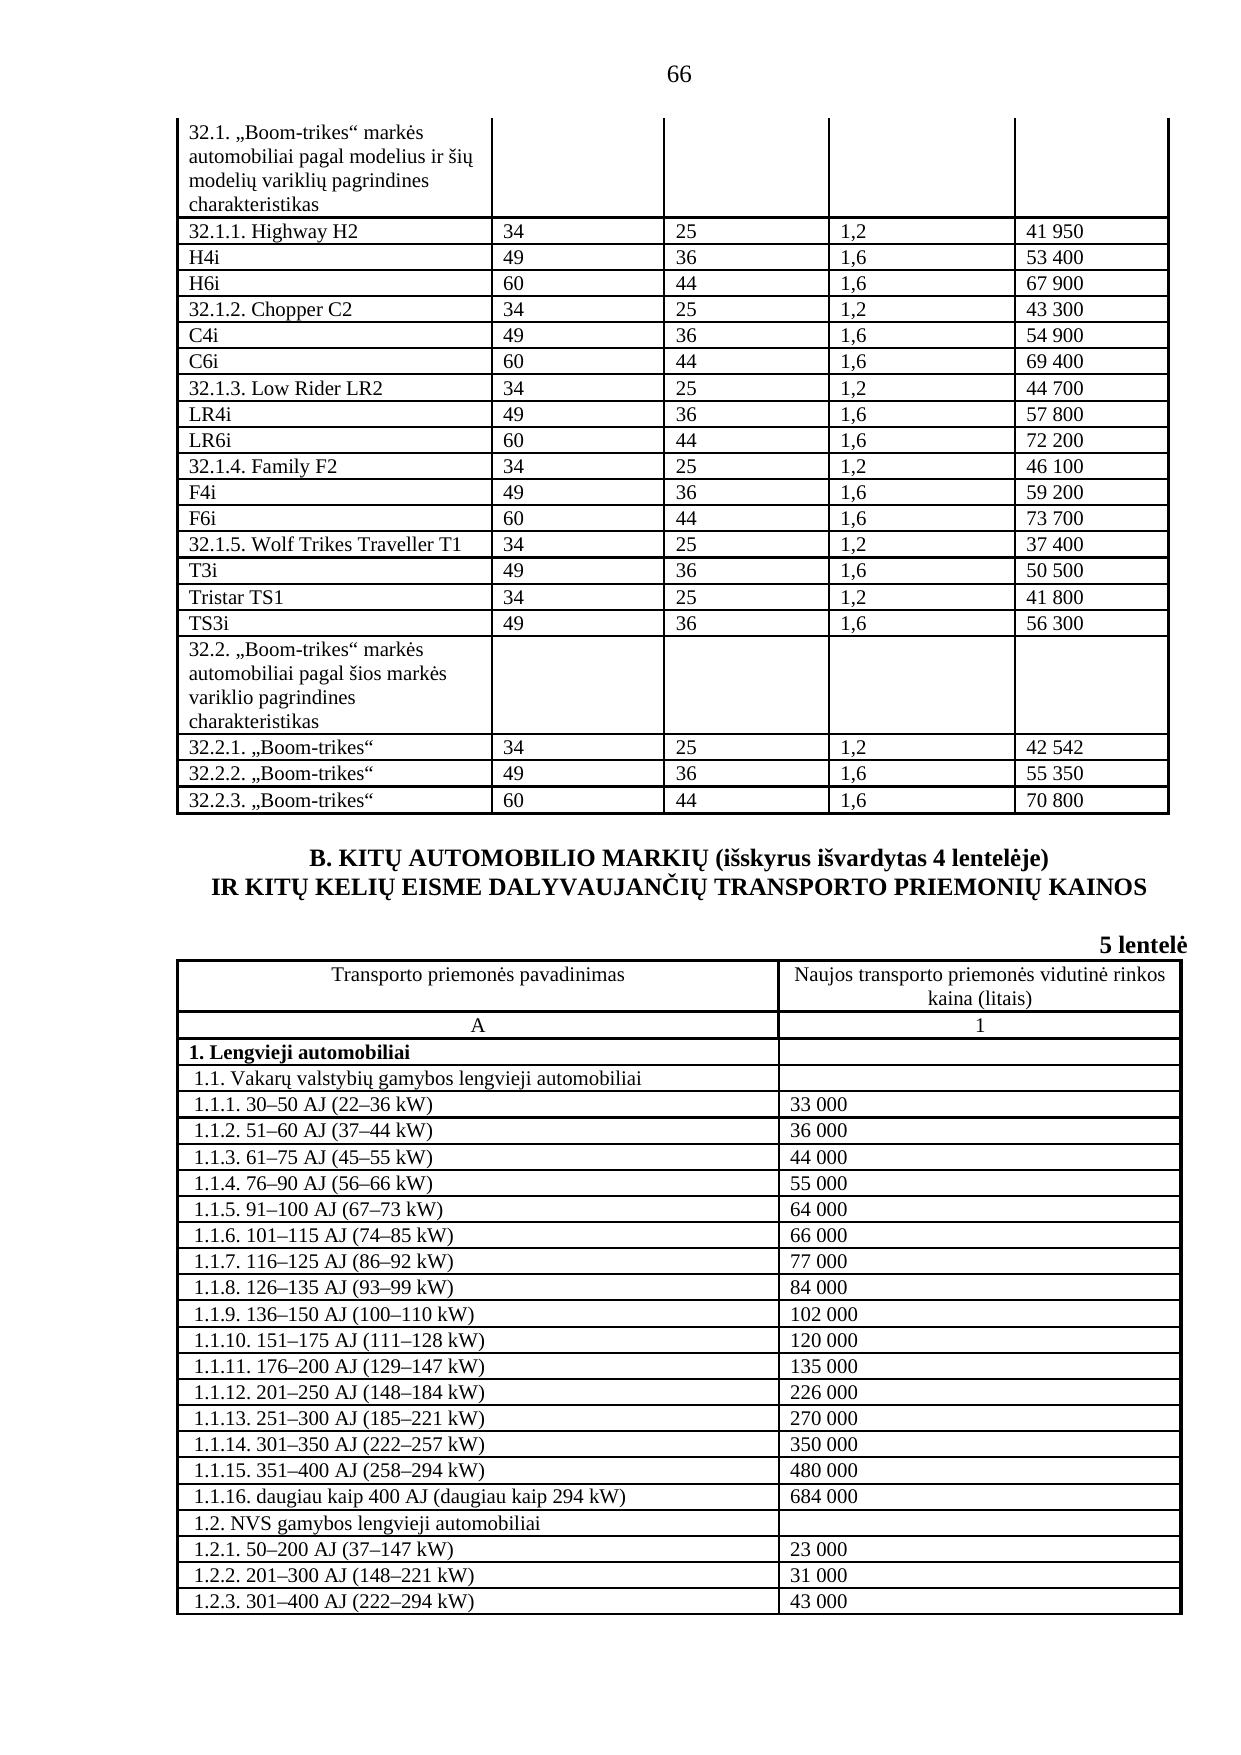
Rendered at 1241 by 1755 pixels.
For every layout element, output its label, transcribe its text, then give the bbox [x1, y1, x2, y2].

table_cell 23 000 [780, 1537, 1179, 1561]
table_cell 1,2 [830, 532, 1014, 556]
table_cell 66 000 [780, 1223, 1179, 1247]
table_cell T3i [179, 559, 491, 582]
table_cell [1016, 637, 1167, 733]
table_cell 684 000 [780, 1485, 1179, 1508]
table_cell 41 950 [1016, 219, 1167, 243]
table_cell 480 000 [780, 1458, 1179, 1482]
table_cell 1,2 [830, 454, 1014, 478]
table_cell 60 [493, 788, 663, 812]
table_cell 36 [665, 559, 828, 582]
table_cell 60 [493, 349, 663, 373]
table_cell 36 [665, 323, 828, 347]
table_cell [780, 1066, 1179, 1090]
table_cell 1.1.6. 101–115 AJ (74–85 kW) [179, 1223, 778, 1247]
table_cell 120 000 [780, 1328, 1179, 1352]
table_cell 226 000 [780, 1380, 1179, 1404]
table_cell [665, 118, 828, 216]
table_cell 25 [665, 585, 828, 609]
table_cell LR6i [179, 428, 491, 452]
table_cell 1.1.16. daugiau kaip 400 AJ (daugiau kaip 294 kW) [179, 1485, 778, 1508]
table_cell [665, 637, 828, 733]
table_cell 1,2 [830, 375, 1014, 399]
table_cell 36 [665, 480, 828, 504]
table_cell 50 500 [1016, 559, 1167, 582]
table_cell 44 [665, 428, 828, 452]
table_header Transporto priemonės pavadinimas [179, 962, 777, 1010]
table_cell 49 [493, 611, 663, 635]
table_cell 1.1.14. 301–350 AJ (222–257 kW) [179, 1432, 778, 1456]
table_cell [830, 637, 1014, 733]
table_cell 59 200 [1016, 480, 1167, 504]
table_cell 1,6 [830, 402, 1014, 426]
table_cell 55 350 [1016, 761, 1167, 785]
table_cell 1,6 [830, 349, 1014, 373]
table_cell 36 [665, 402, 828, 426]
table_cell 43 000 [780, 1589, 1179, 1613]
table_cell Tristar TS1 [179, 585, 491, 609]
table_cell 34 [493, 454, 663, 478]
table_cell 1,2 [830, 585, 1014, 609]
table_cell 36 [665, 611, 828, 635]
table_cell 1,6 [830, 245, 1014, 269]
table_cell 60 [493, 506, 663, 530]
table_cell H4i [179, 245, 491, 269]
table_cell 60 [493, 428, 663, 452]
table_cell C4i [179, 323, 491, 347]
table_cell 25 [665, 375, 828, 399]
table_cell 1.1.1. 30–50 AJ (22–36 kW) [179, 1092, 778, 1116]
table_cell 102 000 [780, 1301, 1179, 1326]
table_cell [830, 118, 1014, 216]
table_cell 84 000 [780, 1275, 1179, 1299]
table_cell 31 000 [780, 1563, 1179, 1587]
table_cell 67 900 [1016, 271, 1167, 295]
table_cell [493, 637, 663, 733]
table_cell 1.1. Vakarų valstybių gamybos lengvieji automobiliai [179, 1066, 778, 1090]
table_cell 37 400 [1016, 532, 1167, 556]
table_cell [493, 118, 663, 216]
table_cell 44 [665, 349, 828, 373]
table_cell F4i [179, 480, 491, 504]
table_cell 1,6 [830, 611, 1014, 635]
table_cell 1,6 [830, 480, 1014, 504]
table_cell 77 000 [780, 1249, 1179, 1273]
table_cell 1.1.11. 176–200 AJ (129–147 kW) [179, 1354, 778, 1378]
table_cell 1.1.10. 151–175 AJ (111–128 kW) [179, 1328, 778, 1352]
table_header Naujos transporto priemonės vidutinė rinkos kaina (litais) [780, 962, 1179, 1010]
table_cell F6i [179, 506, 491, 530]
table_cell 1.1.5. 91–100 AJ (67–73 kW) [179, 1197, 778, 1221]
table_cell 1.1.13. 251–300 AJ (185–221 kW) [179, 1406, 778, 1430]
table_cell 34 [493, 532, 663, 556]
table_cell 1,6 [830, 559, 1014, 582]
table_cell 34 [493, 735, 663, 759]
table_cell 32.2.1. „Boom-trikes“ [179, 735, 491, 759]
table_cell [1016, 118, 1167, 216]
table_cell 49 [493, 402, 663, 426]
table_cell 49 [493, 559, 663, 582]
table_cell 1.1.12. 201–250 AJ (148–184 kW) [179, 1380, 778, 1404]
table_cell 44 700 [1016, 375, 1167, 399]
table_cell 73 700 [1016, 506, 1167, 530]
table_cell 32.1. „Boom-trikes“ markės automobiliai pagal modelius ir šių modelių variklių pagrindines charakteristikas [179, 118, 491, 216]
table_cell 1,6 [830, 761, 1014, 785]
table_cell 1. Lengvieji automobiliai [179, 1040, 778, 1064]
table_cell 69 400 [1016, 349, 1167, 373]
table_cell 1,6 [830, 271, 1014, 295]
table_cell 57 800 [1016, 402, 1167, 426]
text IR KITŲ KELIŲ EISME DALYVAUJANČIŲ TRANSPORTO PRIEMONIŲ KAINOS [177, 872, 1181, 901]
table_cell 49 [493, 245, 663, 269]
table_cell 135 000 [780, 1354, 1179, 1378]
table_cell 25 [665, 454, 828, 478]
table_cell 32.1.3. Low Rider LR2 [179, 375, 491, 399]
table_cell 1,6 [830, 428, 1014, 452]
table_cell 1,2 [830, 219, 1014, 243]
table_cell 32.2. „Boom-trikes“ markės automobiliai pagal šios markės variklio pagrindines charakteristikas [179, 637, 491, 733]
table_cell 32.1.1. Highway H2 [179, 219, 491, 243]
table_cell 43 300 [1016, 297, 1167, 321]
table_cell 1,2 [830, 297, 1014, 321]
table_cell 34 [493, 375, 663, 399]
table_cell 34 [493, 297, 663, 321]
table_cell 44 [665, 788, 828, 812]
table_cell 49 [493, 761, 663, 785]
table_cell 49 [493, 480, 663, 504]
table_cell 33 000 [780, 1092, 1179, 1116]
table_cell 32.1.5. Wolf Trikes Traveller T1 [179, 532, 491, 556]
table_cell 1,6 [830, 506, 1014, 530]
table_cell 25 [665, 735, 828, 759]
table_cell 53 400 [1016, 245, 1167, 269]
table_cell 25 [665, 297, 828, 321]
table_cell 1,2 [830, 735, 1014, 759]
text B. KITŲ AUTOMOBILIO MARKIŲ (išskyrus išvardytas 4 lentelėje) [177, 843, 1181, 872]
table_cell 1.1.8. 126–135 AJ (93–99 kW) [179, 1275, 778, 1299]
table_cell 36 000 [780, 1119, 1179, 1142]
table_cell 36 [665, 245, 828, 269]
table_cell LR4i [179, 402, 491, 426]
table_cell 55 000 [780, 1171, 1179, 1195]
table_cell 1,6 [830, 323, 1014, 347]
table_cell 1.2. NVS gamybos lengvieji automobiliai [179, 1511, 778, 1535]
table_cell 1.1.9. 136–150 AJ (100–110 kW) [179, 1301, 778, 1326]
table_cell 64 000 [780, 1197, 1179, 1221]
table_cell A [179, 1013, 777, 1037]
table_cell 42 542 [1016, 735, 1167, 759]
table_cell 32.2.2. „Boom-trikes“ [179, 761, 491, 785]
table_cell 270 000 [780, 1406, 1179, 1430]
table_cell 72 200 [1016, 428, 1167, 452]
table_cell 1.1.4. 76–90 AJ (56–66 kW) [179, 1171, 778, 1195]
text 5 lentelė [177, 930, 1187, 958]
table_cell [780, 1040, 1179, 1064]
table_cell 32.2.3. „Boom-trikes“ [179, 788, 491, 812]
table_cell 56 300 [1016, 611, 1167, 635]
table_cell 1 [780, 1013, 1179, 1037]
table_cell 41 800 [1016, 585, 1167, 609]
table_cell 54 900 [1016, 323, 1167, 347]
table_cell TS3i [179, 611, 491, 635]
table_cell 32.1.4. Family F2 [179, 454, 491, 478]
table_cell 1.1.3. 61–75 AJ (45–55 kW) [179, 1145, 778, 1169]
table_cell 34 [493, 219, 663, 243]
table_cell 350 000 [780, 1432, 1179, 1456]
table_cell 1.2.2. 201–300 AJ (148–221 kW) [179, 1563, 778, 1587]
table_cell 70 800 [1016, 788, 1167, 812]
table_cell 36 [665, 761, 828, 785]
table_cell 49 [493, 323, 663, 347]
table_cell 44 000 [780, 1145, 1179, 1169]
table_cell 1.2.3. 301–400 AJ (222–294 kW) [179, 1589, 778, 1613]
table_cell 25 [665, 219, 828, 243]
table_cell C6i [179, 349, 491, 373]
table_cell [780, 1511, 1179, 1535]
table_cell H6i [179, 271, 491, 295]
table_cell 46 100 [1016, 454, 1167, 478]
table_cell 1,6 [830, 788, 1014, 812]
table_cell 44 [665, 271, 828, 295]
table_cell 60 [493, 271, 663, 295]
table_cell 44 [665, 506, 828, 530]
table_cell 34 [493, 585, 663, 609]
table_cell 1.1.7. 116–125 AJ (86–92 kW) [179, 1249, 778, 1273]
table_cell 25 [665, 532, 828, 556]
table_cell 1.1.15. 351–400 AJ (258–294 kW) [179, 1458, 778, 1482]
table_cell 1.1.2. 51–60 AJ (37–44 kW) [179, 1119, 778, 1142]
table_cell 1.2.1. 50–200 AJ (37–147 kW) [179, 1537, 778, 1561]
table_cell 32.1.2. Chopper C2 [179, 297, 491, 321]
